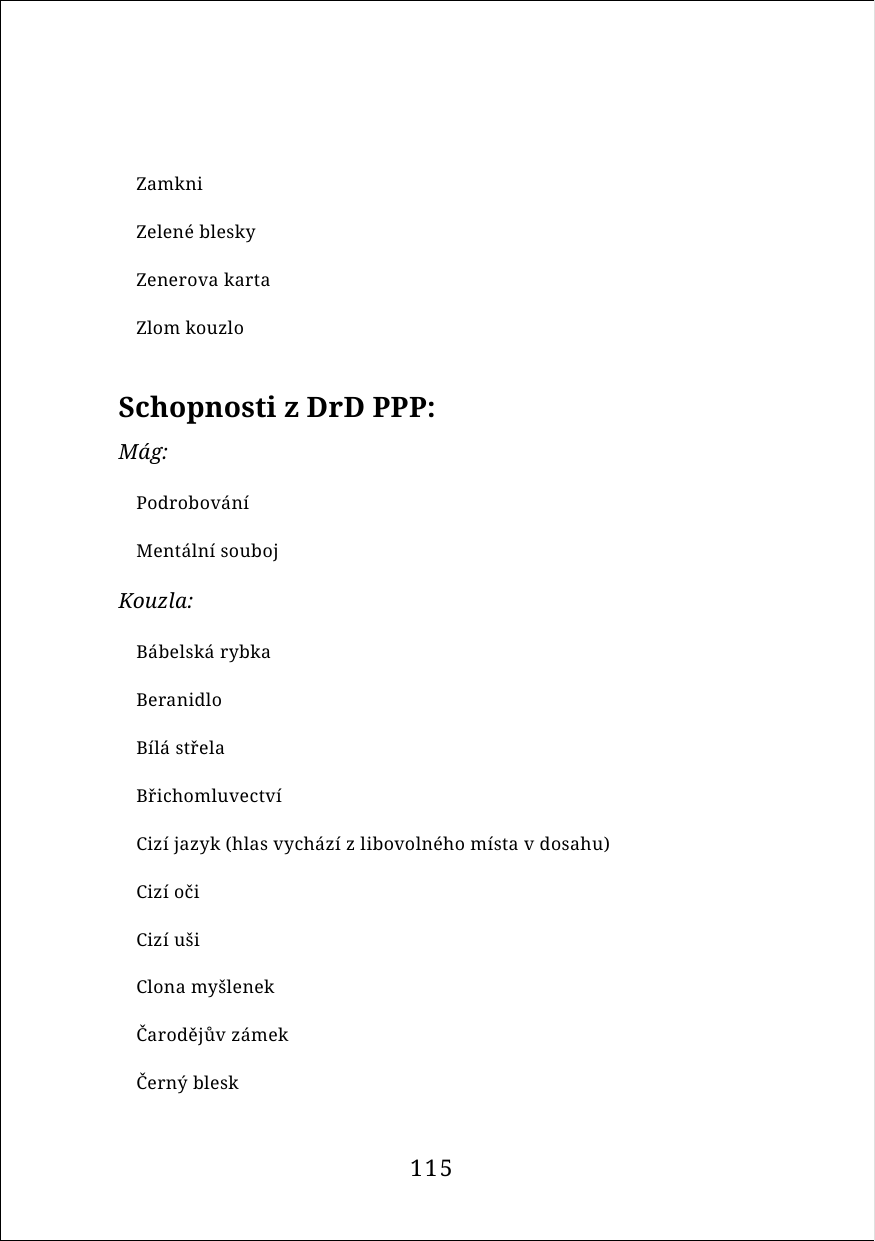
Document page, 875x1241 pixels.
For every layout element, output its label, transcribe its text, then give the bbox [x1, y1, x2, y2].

subtitle Schopnosti z DrD PPP: [118, 387, 756, 425]
text Čarodějův zámek [136, 1023, 756, 1047]
text Zamkni [136, 172, 756, 196]
text Cizí oči [136, 879, 756, 903]
text Mentální souboj [136, 538, 756, 562]
text Cizí uši [136, 927, 756, 951]
text Bílá střela [136, 735, 756, 759]
text Zlom kouzlo [136, 316, 756, 340]
text Bábelská rybka [136, 639, 756, 664]
text Clona myšlenek [136, 975, 756, 999]
text Podrobování [136, 490, 756, 514]
text Zelené blesky [136, 220, 756, 244]
text Kouzla: [118, 586, 756, 615]
text Mág: [118, 437, 756, 466]
text Černý blesk [136, 1071, 756, 1095]
text Zenerova karta [136, 268, 756, 292]
text Beranidlo [136, 687, 756, 712]
text Cizí jazyk (hlas vychází z libovolného místa v dosahu) [136, 831, 756, 855]
text Břichomluvectví [136, 783, 756, 807]
